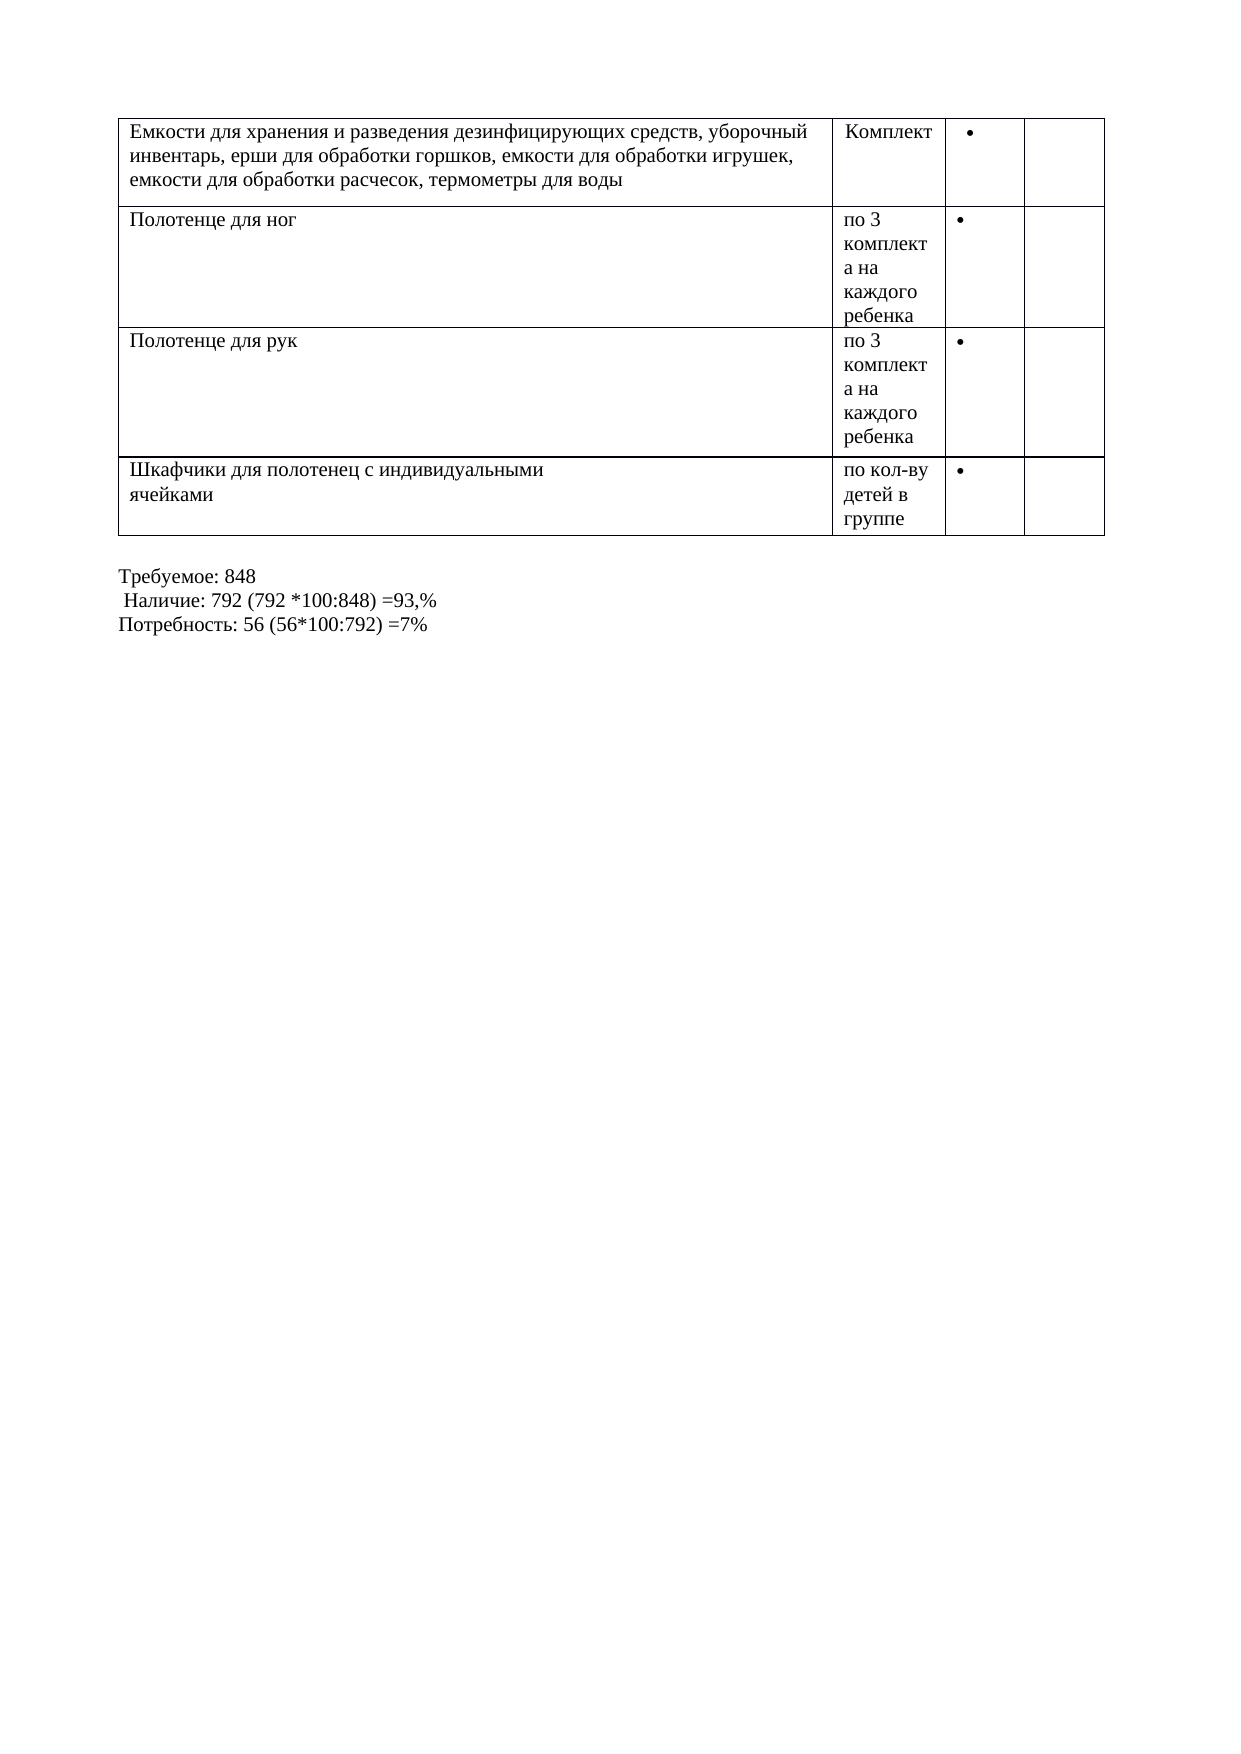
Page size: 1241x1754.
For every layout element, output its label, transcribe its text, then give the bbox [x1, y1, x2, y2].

text Наличие: 792 (792 *100:848) =93,% [118, 588, 1153, 612]
table_cell [1025, 328, 1104, 456]
table_cell [946, 328, 1024, 456]
table_cell Емкости для хранения и разведения дезинфицирующих средств, уборочный инвентарь, ерши для обработки горшков, емкости для обработки игрушек, емкости для обработки расчесок, термометры для воды [119, 119, 832, 206]
table_cell [946, 207, 1024, 327]
table_cell [1025, 458, 1104, 534]
table_cell по кол-ву детей в группе [833, 458, 945, 534]
table_cell Полотенце для рук [119, 328, 832, 456]
table_cell Шкафчики для полотенец с индивидуальными ячейками [119, 458, 832, 534]
text Требуемое: 848 [118, 563, 1153, 588]
table_cell [1025, 119, 1104, 206]
table_cell Комплект [833, 119, 945, 206]
table_cell по 3 комплекта на каждого ребенка [833, 207, 945, 327]
table_cell [946, 119, 1024, 206]
table_cell [1025, 207, 1104, 327]
table_cell Полотенце для ног [119, 207, 832, 327]
table_cell по 3 комплекта на каждого ребенка [833, 328, 945, 456]
table_cell [946, 458, 1024, 534]
text Потребность: 56 (56*100:792) =7% [118, 612, 1153, 636]
